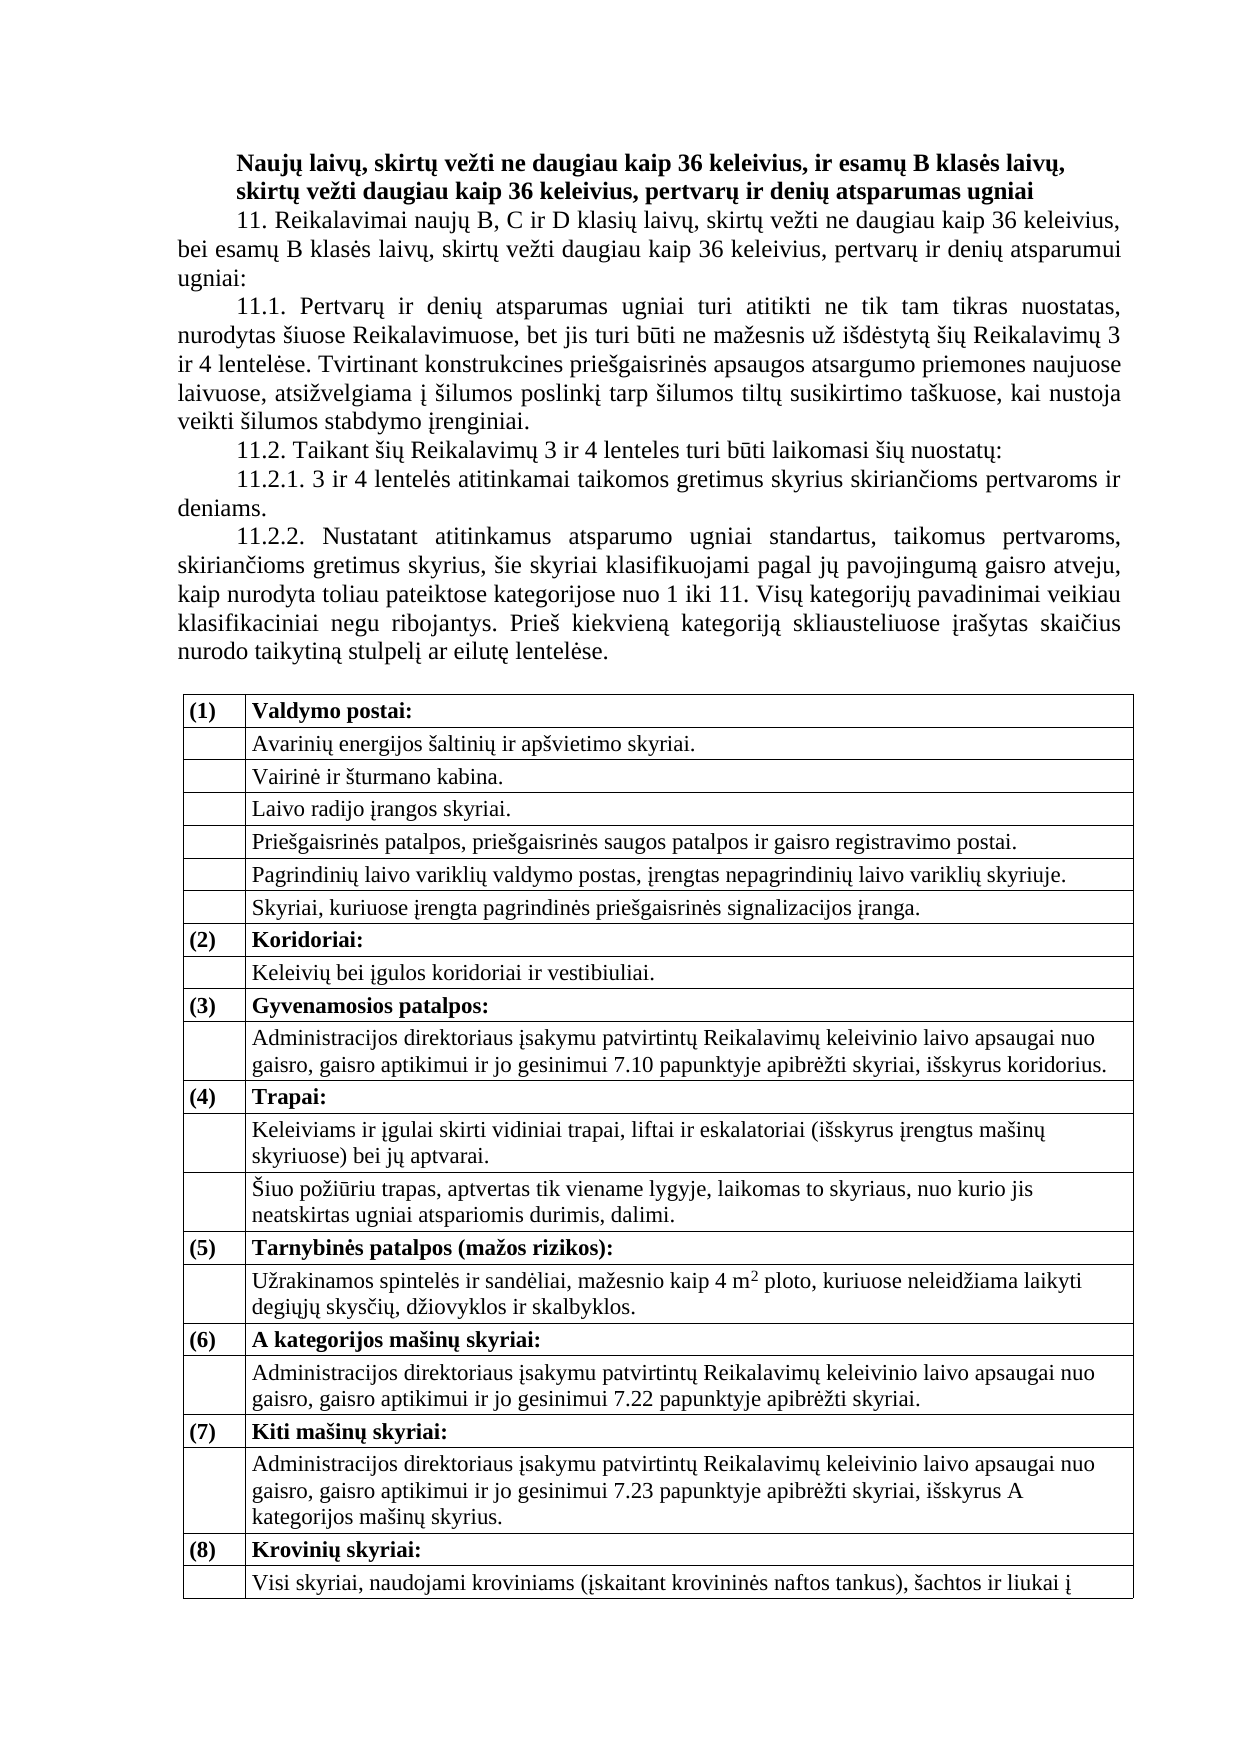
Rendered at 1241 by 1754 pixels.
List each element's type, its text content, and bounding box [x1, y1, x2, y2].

table_cell Vairinė ir šturmano kabina. [246, 760, 1133, 792]
table_cell Visi skyriai, naudojami kroviniams (įskaitant krovininės naftos tankus), šachtos ir liukai į [246, 1566, 1133, 1598]
table_cell [184, 728, 245, 759]
table_cell [184, 793, 245, 825]
table_cell [184, 760, 245, 792]
table_cell Tarnybinės patalpos (mažos rizikos): [246, 1232, 1133, 1263]
table_cell A kategorijos mašinų skyriai: [246, 1324, 1133, 1355]
table_cell [184, 1022, 245, 1080]
table_cell Pagrindinių laivo variklių valdymo postas, įrengtas nepagrindinių laivo variklių skyriuje. [246, 859, 1133, 890]
table_cell Šiuo požiūriu trapas, aptvertas tik viename lygyje, laikomas to skyriaus, nuo kurio jis neatskirtas ugniai atspariomis durimis, dalimi. [246, 1173, 1133, 1231]
text 11.2. Taikant šių Reikalavimų 3 ir 4 lenteles turi būti laikomasi šių nuostatų: [177, 435, 1122, 464]
table_cell [184, 1356, 245, 1414]
table_cell Skyriai, kuriuose įrengta pagrindinės priešgaisrinės signalizacijos įranga. [246, 891, 1133, 923]
table_cell Gyvenamosios patalpos: [246, 989, 1133, 1021]
table_cell [184, 1173, 245, 1231]
text 11.2.2. Nustatant atitinkamus atsparumo ugniai standartus, taikomus pertvaroms, skiriančioms gretimus skyrius, šie skyriai klasifikuojami pagal jų pavojingumą gaisro atveju, kaip nurodyta toliau pateiktose kategorijose nuo 1 iki 11. Visų kategorijų pavadinimai veikiau klasifikaciniai negu ribojantys. Prieš kiekvieną kategoriją skliausteliuose įrašytas skaičius nurodo taikytiną stulpelį ar eilutę lentelėse. [177, 521, 1122, 665]
table_cell [184, 891, 245, 923]
table_cell (8) [184, 1534, 245, 1565]
table_cell Trapai: [246, 1081, 1133, 1113]
table_cell Kiti mašinų skyriai: [246, 1415, 1133, 1447]
table_cell Koridoriai: [246, 924, 1133, 956]
table_header (1) [184, 695, 245, 727]
table_cell Laivo radijo įrangos skyriai. [246, 793, 1133, 825]
table_cell Avarinių energijos šaltinių ir apšvietimo skyriai. [246, 728, 1133, 759]
table_cell [184, 1566, 245, 1598]
table_cell Užrakinamos spintelės ir sandėliai, mažesnio kaip 4 m2 ploto, kuriuose neleidžiama laikyti degiųjų skysčių, džiovyklos ir skalbyklos. [246, 1265, 1133, 1323]
table_cell Administracijos direktoriaus įsakymu patvirtintų Reikalavimų keleivinio laivo apsaugai nuo gaisro, gaisro aptikimui ir jo gesinimui 7.23 papunktyje apibrėžti skyriai, išskyrus A kategorijos mašinų skyrius. [246, 1448, 1133, 1532]
table_cell Administracijos direktoriaus įsakymu patvirtintų Reikalavimų keleivinio laivo apsaugai nuo gaisro, gaisro aptikimui ir jo gesinimui 7.10 papunktyje apibrėžti skyriai, išskyrus koridorius. [246, 1022, 1133, 1080]
table_cell [184, 1265, 245, 1323]
table_cell [184, 1448, 245, 1532]
table_cell [184, 957, 245, 988]
table_cell (6) [184, 1324, 245, 1355]
table_cell [184, 859, 245, 890]
table_cell (2) [184, 924, 245, 956]
table_cell [184, 1114, 245, 1172]
table_cell [184, 826, 245, 857]
table_cell (5) [184, 1232, 245, 1263]
text 11.2.1. 3 ir 4 lentelės atitinkamai taikomos gretimus skyrius skiriančioms pertvaroms ir deniams. [177, 464, 1122, 521]
table_cell Priešgaisrinės patalpos, priešgaisrinės saugos patalpos ir gaisro registravimo postai. [246, 826, 1133, 857]
table_header Valdymo postai: [246, 695, 1133, 727]
table_cell (4) [184, 1081, 245, 1113]
table_cell (3) [184, 989, 245, 1021]
table_cell Krovinių skyriai: [246, 1534, 1133, 1565]
table_cell Keleivių bei įgulos koridoriai ir vestibiuliai. [246, 957, 1133, 988]
text 11.1. Pertvarų ir denių atsparumas ugniai turi atitikti ne tik tam tikras nuostatas, nurodytas šiuose Reikalavimuose, bet jis turi būti ne mažesnis už išdėstytą šių Reikalavimų 3 ir 4 lentelėse. Tvirtinant konstrukcines priešgaisrinės apsaugos atsargumo priemones naujuose laivuose, atsižvelgiama į šilumos poslinkį tarp šilumos tiltų susikirtimo taškuose, kai nustoja veikti šilumos stabdymo įrenginiai. [177, 291, 1122, 435]
table_cell Administracijos direktoriaus įsakymu patvirtintų Reikalavimų keleivinio laivo apsaugai nuo gaisro, gaisro aptikimui ir jo gesinimui 7.22 papunktyje apibrėžti skyriai. [246, 1356, 1133, 1414]
table_cell (7) [184, 1415, 245, 1447]
text Naujų laivų, skirtų vežti ne daugiau kaip 36 keleivius, ir esamų B klasės laivų, skirtų vežti daugiau kaip 36 keleivius, pertvarų ir denių atsparumas ugniai [236, 148, 1122, 205]
table_cell Keleiviams ir įgulai skirti vidiniai trapai, liftai ir eskalatoriai (išskyrus įrengtus mašinų skyriuose) bei jų aptvarai. [246, 1114, 1133, 1172]
text 11. Reikalavimai naujų B, C ir D klasių laivų, skirtų vežti ne daugiau kaip 36 keleivius, bei esamų B klasės laivų, skirtų vežti daugiau kaip 36 keleivius, pertvarų ir denių atsparumui ugniai: [177, 205, 1122, 291]
